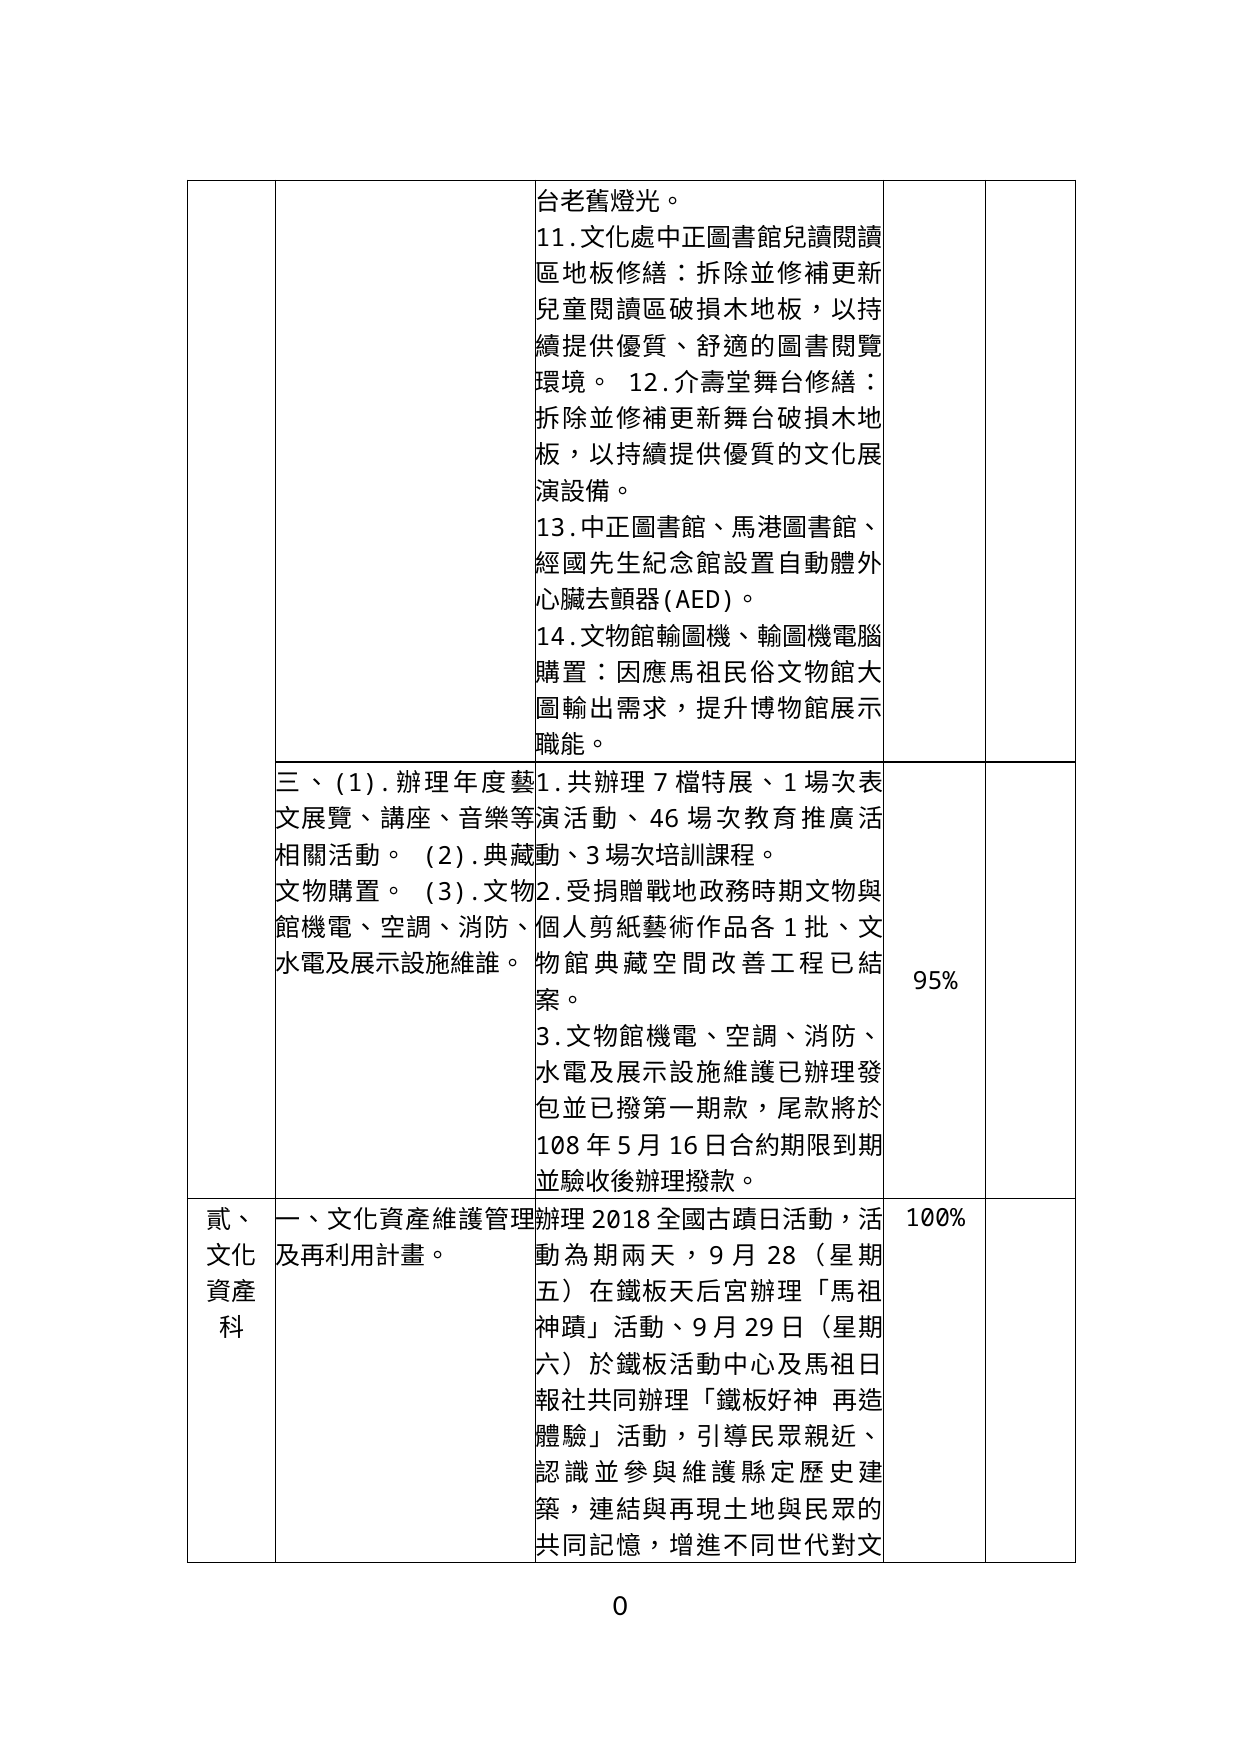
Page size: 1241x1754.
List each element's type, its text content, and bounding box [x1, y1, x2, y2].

table_cell 三、(1).辦理年度藝文展覽、講座、音樂等相關活動。 (2).典藏文物購置。 (3).文物館機電、空調、消防、水電及展示設施維誰。 [276, 763, 535, 1198]
table_cell [986, 181, 1075, 761]
table_cell [986, 763, 1075, 1198]
table_cell [276, 181, 535, 761]
table_cell 辦理2018全國古蹟日活動，活動為期兩天，9月28（星期五）在鐵板天后宮辦理「馬祖神蹟」活動、9月29日（星期六）於鐵板活動中心及馬祖日報社共同辦理「鐵板好神 再造體驗」活動，引導民眾親近、認識並參與維護縣定歷史建築，連結與再現土地與民眾的共同記憶，增進不同世代對文 [536, 1199, 883, 1562]
table_cell 台老舊燈光。 11.文化處中正圖書館兒讀閱讀區地板修繕：拆除並修補更新兒童閱讀區破損木地板，以持續提供優質、舒適的圖書閱覽環境。 12.介壽堂舞台修繕：拆除並修補更新舞台破損木地板，以持續提供優質的文化展演設備。 13.中正圖書館、馬港圖書館、經國先生紀念館設置自動體外心臟去顫器(AED)。 14.文物館輸圖機、輸圖機電腦購置：因應馬祖民俗文物館大圖輸出需求，提升博物館展示職能。 [536, 181, 883, 761]
table_cell 100% [884, 1199, 985, 1562]
table_cell 貳、文化資產科 [188, 1199, 275, 1562]
table_cell 一、文化資產維護管理及再利用計畫。 [276, 1199, 535, 1562]
table_cell [884, 181, 985, 761]
table_cell [986, 1199, 1075, 1562]
table_cell 1.共辦理7檔特展、1場次表演活動、46場次教育推廣活動、3場次培訓課程。 2.受捐贈戰地政務時期文物與個人剪紙藝術作品各1批、文物館典藏空間改善工程已結案。 3.文物館機電、空調、消防、水電及展示設施維護已辦理發包並已撥第一期款，尾款將於108年5月16日合約期限到期並驗收後辦理撥款。 [536, 763, 883, 1198]
table_cell 95% [884, 763, 985, 1198]
